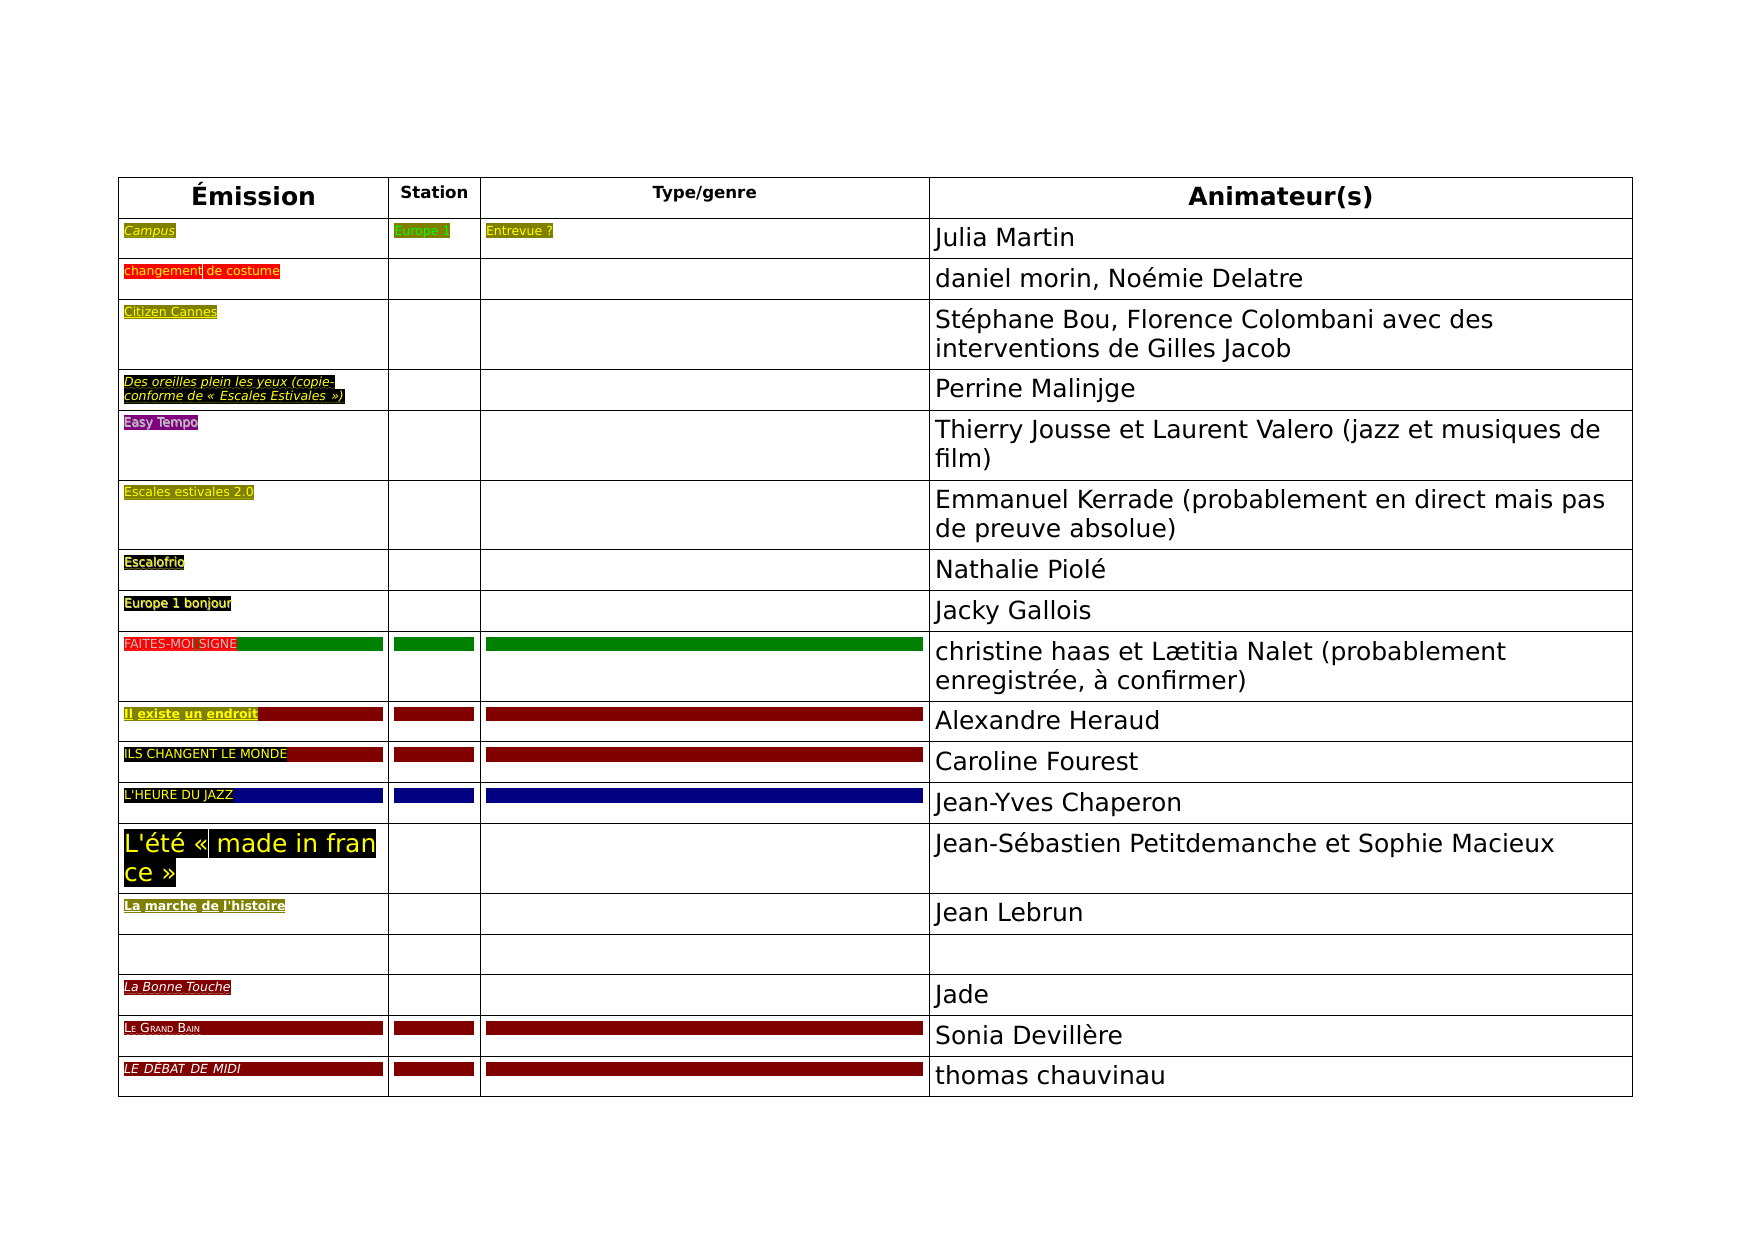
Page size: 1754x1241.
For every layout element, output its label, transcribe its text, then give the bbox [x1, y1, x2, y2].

table_cell [481, 1016, 929, 1056]
table_cell [389, 300, 480, 369]
table_cell Entrevue ? [481, 219, 929, 258]
table_header Animateur(s) [930, 178, 1632, 217]
table_cell [481, 370, 929, 409]
table_cell [481, 550, 929, 590]
table_cell [389, 550, 480, 590]
table_cell Thierry Jousse et Laurent Valero (jazz et musiques de film) [930, 411, 1632, 479]
table_cell Jean Lebrun [930, 894, 1632, 933]
table_cell Jean-Yves Chaperon [930, 783, 1632, 823]
table_header Émission [119, 178, 388, 217]
table_cell Julia Martin [930, 219, 1632, 258]
table_cell Perrine Malinjge [930, 370, 1632, 409]
table_cell [481, 411, 929, 479]
table_cell Europe 1 [389, 219, 480, 258]
table_cell Des oreilles plein les yeux (copie-conforme de « Escales Estivales ») [119, 370, 388, 409]
table_cell [481, 975, 929, 1015]
table_cell Faites-moi signe [119, 632, 388, 701]
table_cell [481, 935, 929, 974]
table_cell [389, 824, 480, 893]
table_cell [389, 370, 480, 409]
table_cell [481, 894, 929, 933]
table_cell [481, 1057, 929, 1096]
table_cell Stéphane Bou, Florence Colombani avec des interventions de Gilles Jacob [930, 300, 1632, 369]
table_cell [481, 259, 929, 299]
table_cell [481, 481, 929, 549]
table_cell [481, 742, 929, 782]
table_cell Caroline Fourest [930, 742, 1632, 782]
table_cell [389, 702, 480, 741]
table_cell Citizen Cannes [119, 300, 388, 369]
table_cell [389, 742, 480, 782]
table_cell Jean-Sébastien Petitdemanche et Sophie Macieux [930, 824, 1632, 893]
table_cell [389, 783, 480, 823]
table_cell Sonia Devillère [930, 1016, 1632, 1056]
table_cell [389, 894, 480, 933]
table_cell thomas chauvinau [930, 1057, 1632, 1096]
table_cell [389, 259, 480, 299]
table_cell [389, 1016, 480, 1056]
table_cell Jacky Gallois [930, 591, 1632, 631]
table_cell La Bonne Touche [119, 975, 388, 1015]
table_cell [389, 935, 480, 974]
table_cell Alexandre Heraud [930, 702, 1632, 741]
table_cell [389, 975, 480, 1015]
table_cell [389, 632, 480, 701]
table_cell Il existe un endroit [119, 702, 388, 741]
table_cell [481, 783, 929, 823]
table_cell Escales estivales 2.0 [119, 481, 388, 549]
table_cell Le Grand Bain [119, 1016, 388, 1056]
table_cell [481, 591, 929, 631]
table_cell Ils changent le monde [119, 742, 388, 782]
table_cell Le débat de midi [119, 1057, 388, 1096]
table_cell Emmanuel Kerrade (probablement en direct mais pas de preuve absolue) [930, 481, 1632, 549]
table_cell Escalofrio [119, 550, 388, 590]
table_cell [389, 591, 480, 631]
table_cell [389, 481, 480, 549]
table_header Type/genre [481, 178, 929, 217]
table_cell [481, 702, 929, 741]
table_cell Europe 1 bonjour [119, 591, 388, 631]
table_cell Campus [119, 219, 388, 258]
table_cell [389, 411, 480, 479]
table_header Station [389, 178, 480, 217]
table_cell L'été « made in france » [119, 824, 388, 893]
table_cell Jade [930, 975, 1632, 1015]
table_cell [481, 824, 929, 893]
table_cell L'Heure du Jazz [119, 783, 388, 823]
table_cell [930, 935, 1632, 974]
table_cell [389, 1057, 480, 1096]
table_cell Changement de costume [119, 259, 388, 299]
table_cell [481, 300, 929, 369]
table_cell [119, 935, 388, 974]
table_cell La marche de l'histoire [119, 894, 388, 933]
table_cell Nathalie Piolé [930, 550, 1632, 590]
table_cell [481, 632, 929, 701]
table_cell Easy Tempo [119, 411, 388, 479]
table_cell daniel morin, Noémie Delatre [930, 259, 1632, 299]
table_cell christine haas et Lætitia Nalet (probablement enregistrée, à confirmer) [930, 632, 1632, 701]
